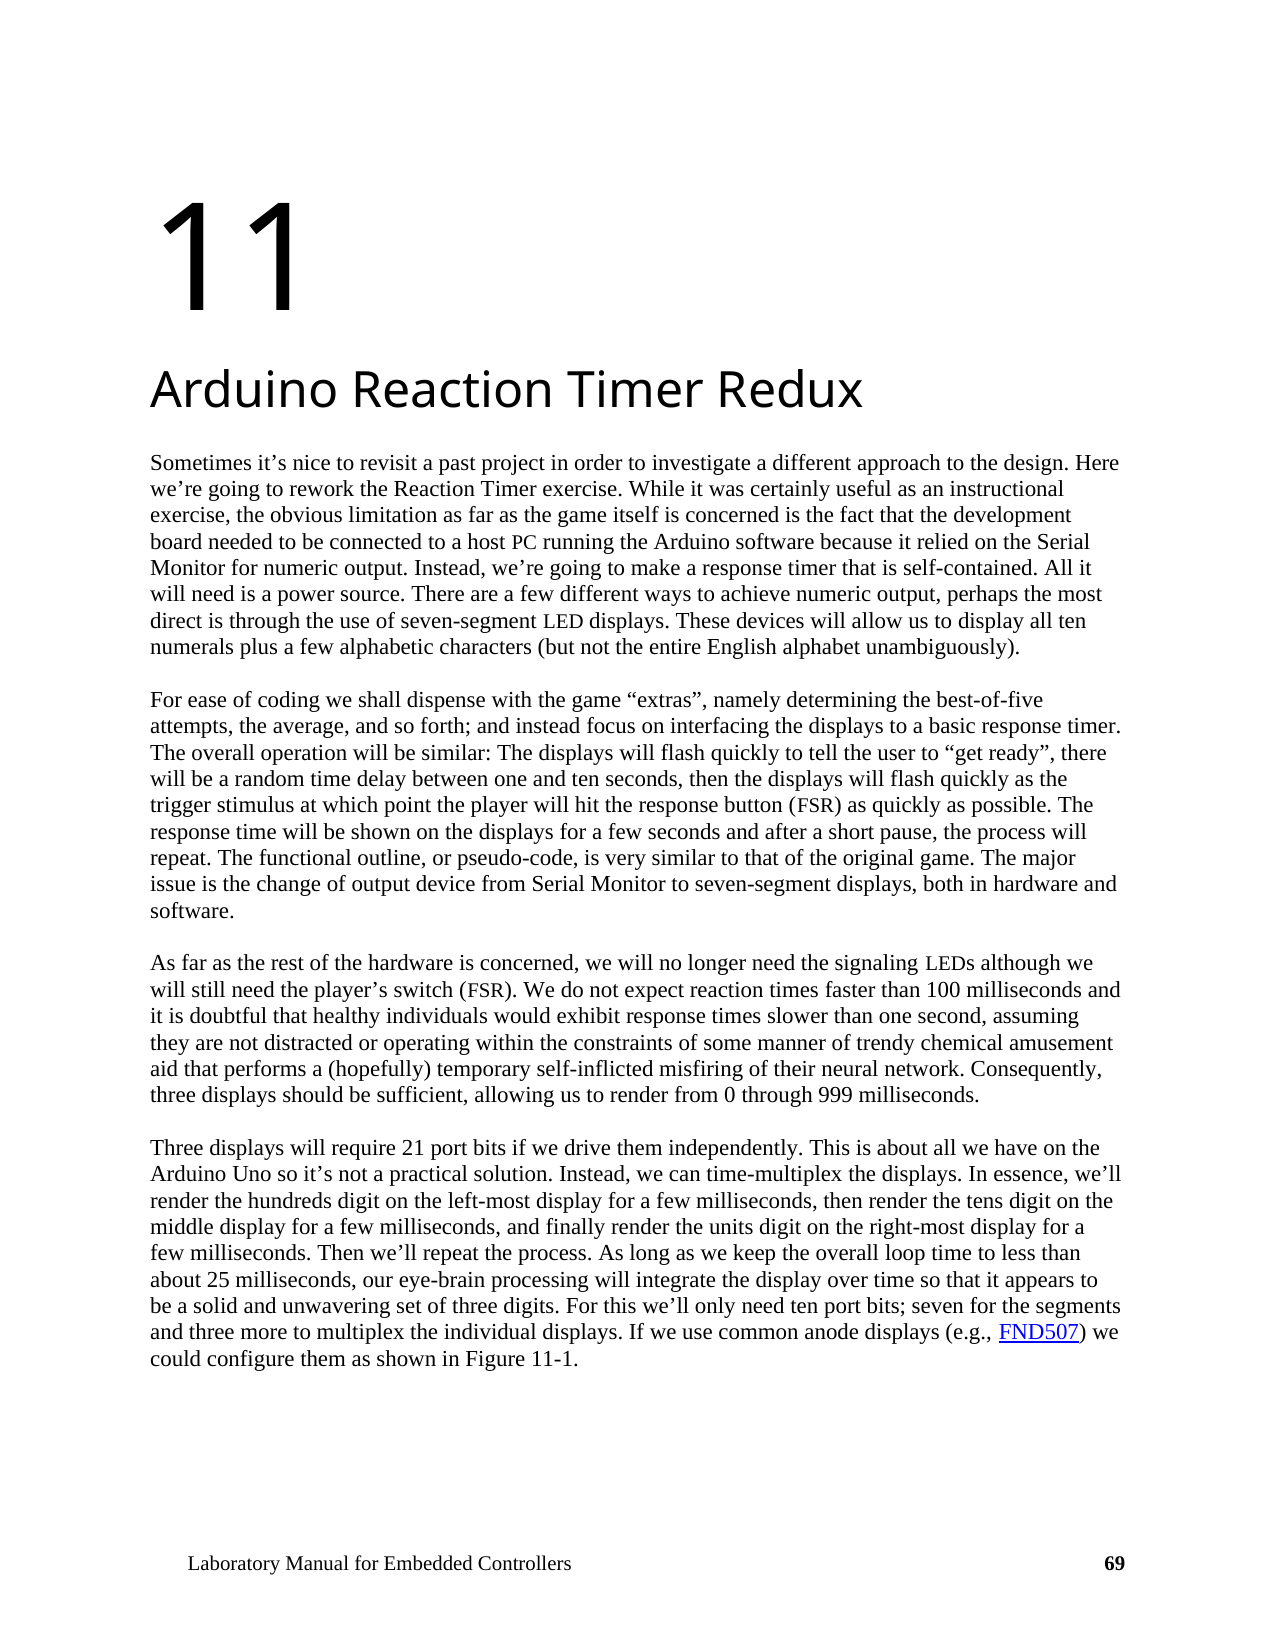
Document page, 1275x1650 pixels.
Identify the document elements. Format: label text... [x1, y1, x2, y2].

title 11 [150, 150, 1125, 354]
text Three displays will require 21 port bits if we drive them independently. This is about all we have on the Arduino Uno so it’s not a practical solution. Instead, we can time-multiplex the displays. In essence, we’ll render the hundreds digit on the left-most display for a few milliseconds, then render the tens digit on the middle display for a few milliseconds, and finally render the units digit on the right-most display for a few milliseconds. Then we’ll repeat the process. As long as we keep the overall loop time to less than about 25 milliseconds, our eye-brain processing will integrate the display over time so that it appears to be a solid and unwavering set of three digits. For this we’ll only need ten port bits; seven for the segments and three more to multiplex the individual displays. If we use common anode displays (e.g., FND507) we could configure them as shown in Figure 11-1. [150, 1134, 1125, 1371]
text As far as the rest of the hardware is concerned, we will no longer need the signaling LEDs although we will still need the player’s switch (FSR). We do not expect reaction times faster than 100 milliseconds and it is doubtful that healthy individuals would exhibit response times slower than one second, assuming they are not distracted or operating within the constraints of some manner of trendy chemical amusement aid that performs a (hopefully) temporary self-inflicted misfiring of their neural network. Consequently, three displays should be sufficient, allowing us to render from 0 through 999 milliseconds. [150, 949, 1125, 1108]
text Arduino Reaction Timer Redux [150, 354, 1125, 422]
text Sometimes it’s nice to revisit a past project in order to investigate a different approach to the design. Here we’re going to rework the Reaction Timer exercise. While it was certainly useful as an instructional exercise, the obvious limitation as far as the game itself is concerned is the fact that the development board needed to be connected to a host PC running the Arduino software because it relied on the Serial Monitor for numeric output. Instead, we’re going to make a response timer that is self-contained. All it will need is a power source. There are a few different ways to achieve numeric output, perhaps the most direct is through the use of seven-segment LED displays. These devices will allow us to display all ten numerals plus a few alphabetic characters (but not the entire English alphabet unambiguously). [150, 449, 1125, 659]
text For ease of coding we shall dispense with the game “extras”, namely determining the best-of-five attempts, the average, and so forth; and instead focus on interfacing the displays to a basic response timer. The overall operation will be similar: The displays will flash quickly to tell the user to “get ready”, there will be a random time delay between one and ten seconds, then the displays will flash quickly as the trigger stimulus at which point the player will hit the response button (FSR) as quickly as possible. The response time will be shown on the displays for a few seconds and after a short pause, the process will repeat. The functional outline, or pseudo-code, is very similar to that of the original game. The major issue is the change of output device from Serial Monitor to seven-segment displays, both in hardware and software. [150, 686, 1125, 923]
